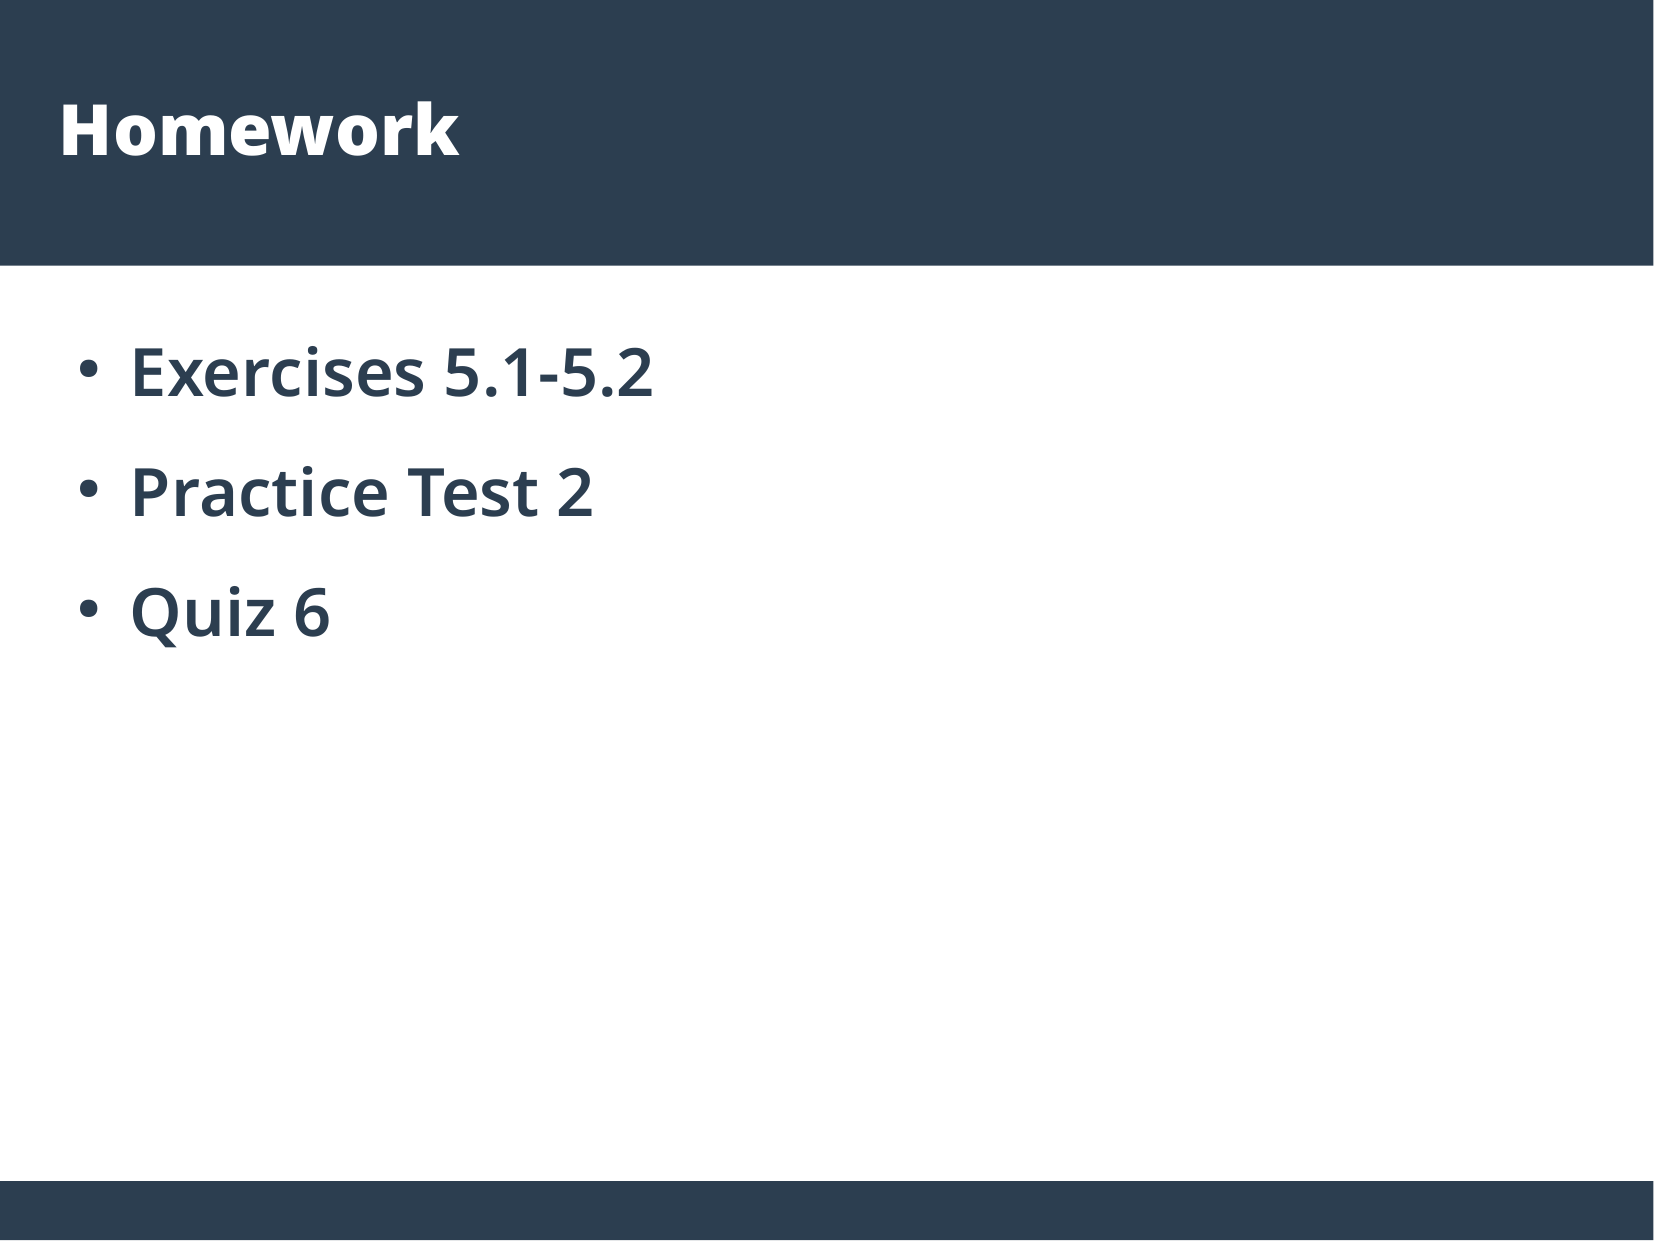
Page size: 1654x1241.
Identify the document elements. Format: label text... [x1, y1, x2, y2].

title Homework [59, 49, 1595, 207]
list Exercises 5.1-5.2 Practice Test 2 Quiz 6 [59, 324, 1595, 1152]
